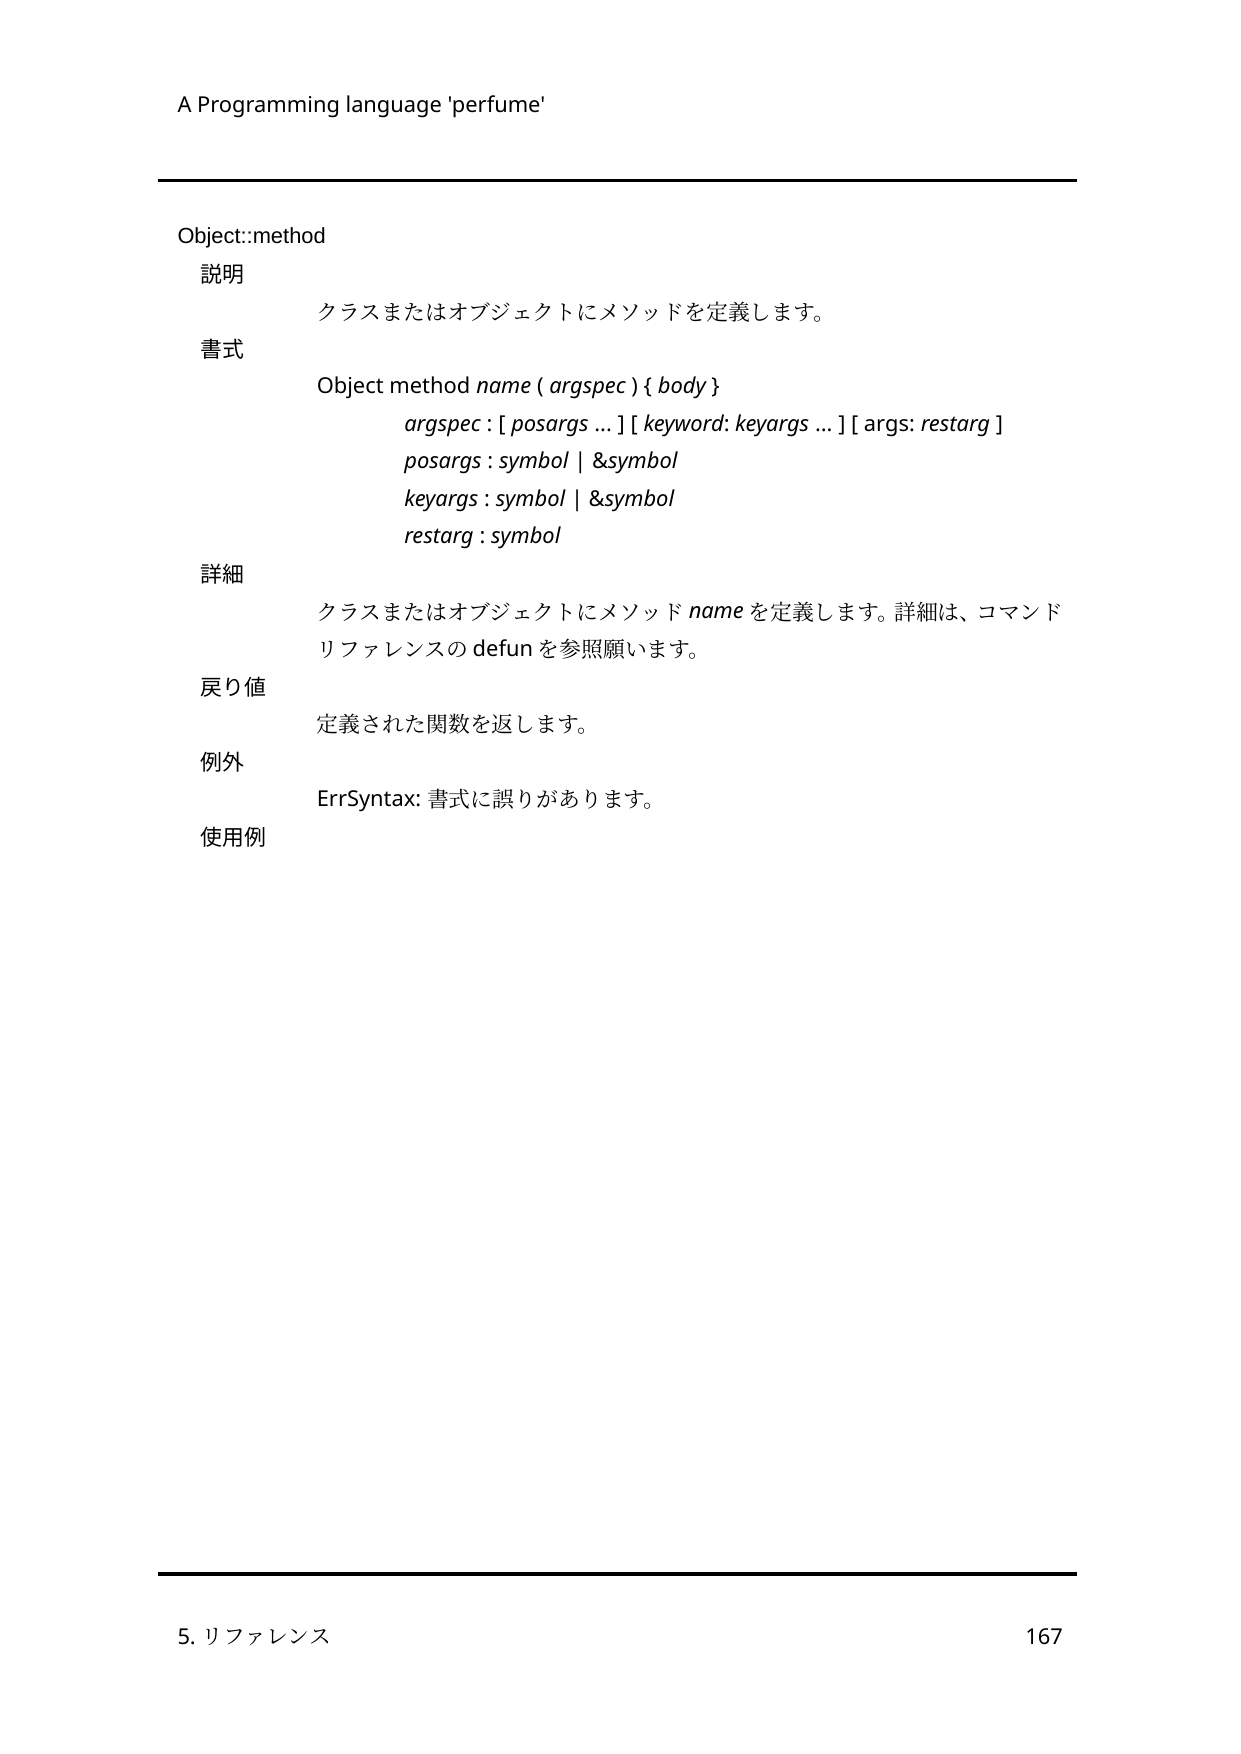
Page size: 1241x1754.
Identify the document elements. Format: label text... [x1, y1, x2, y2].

table_cell 例外 [200, 742, 317, 817]
table_header 説明 [200, 254, 317, 329]
table_cell 書式 [200, 329, 317, 554]
table_cell [317, 817, 1063, 892]
table_cell 定義された関数を返します。 [317, 667, 1063, 742]
table_cell ErrSyntax: 書式に誤りがあります。 [317, 742, 1063, 817]
table_header クラスまたはオブジェクトにメソッドを定義します。 [317, 254, 1063, 329]
table_cell Object method name ( argspec ) { body } argspec : [ posargs ... ] [ keyword: keyargs ... ] [ args: restarg ] posargs : symbol | &symbol keyargs : symbol | &symbol restarg : symbol [317, 329, 1063, 554]
table_cell 詳細 [200, 554, 317, 667]
table_cell クラスまたはオブジェクトにメソッドnameを定義します。詳細は、コマンドリファレンスのdefunを参照願います。 [317, 554, 1063, 667]
table_cell 使用例 [200, 817, 317, 892]
subtitle Object::method [177, 217, 1063, 254]
table_cell 戻り値 [200, 667, 317, 742]
